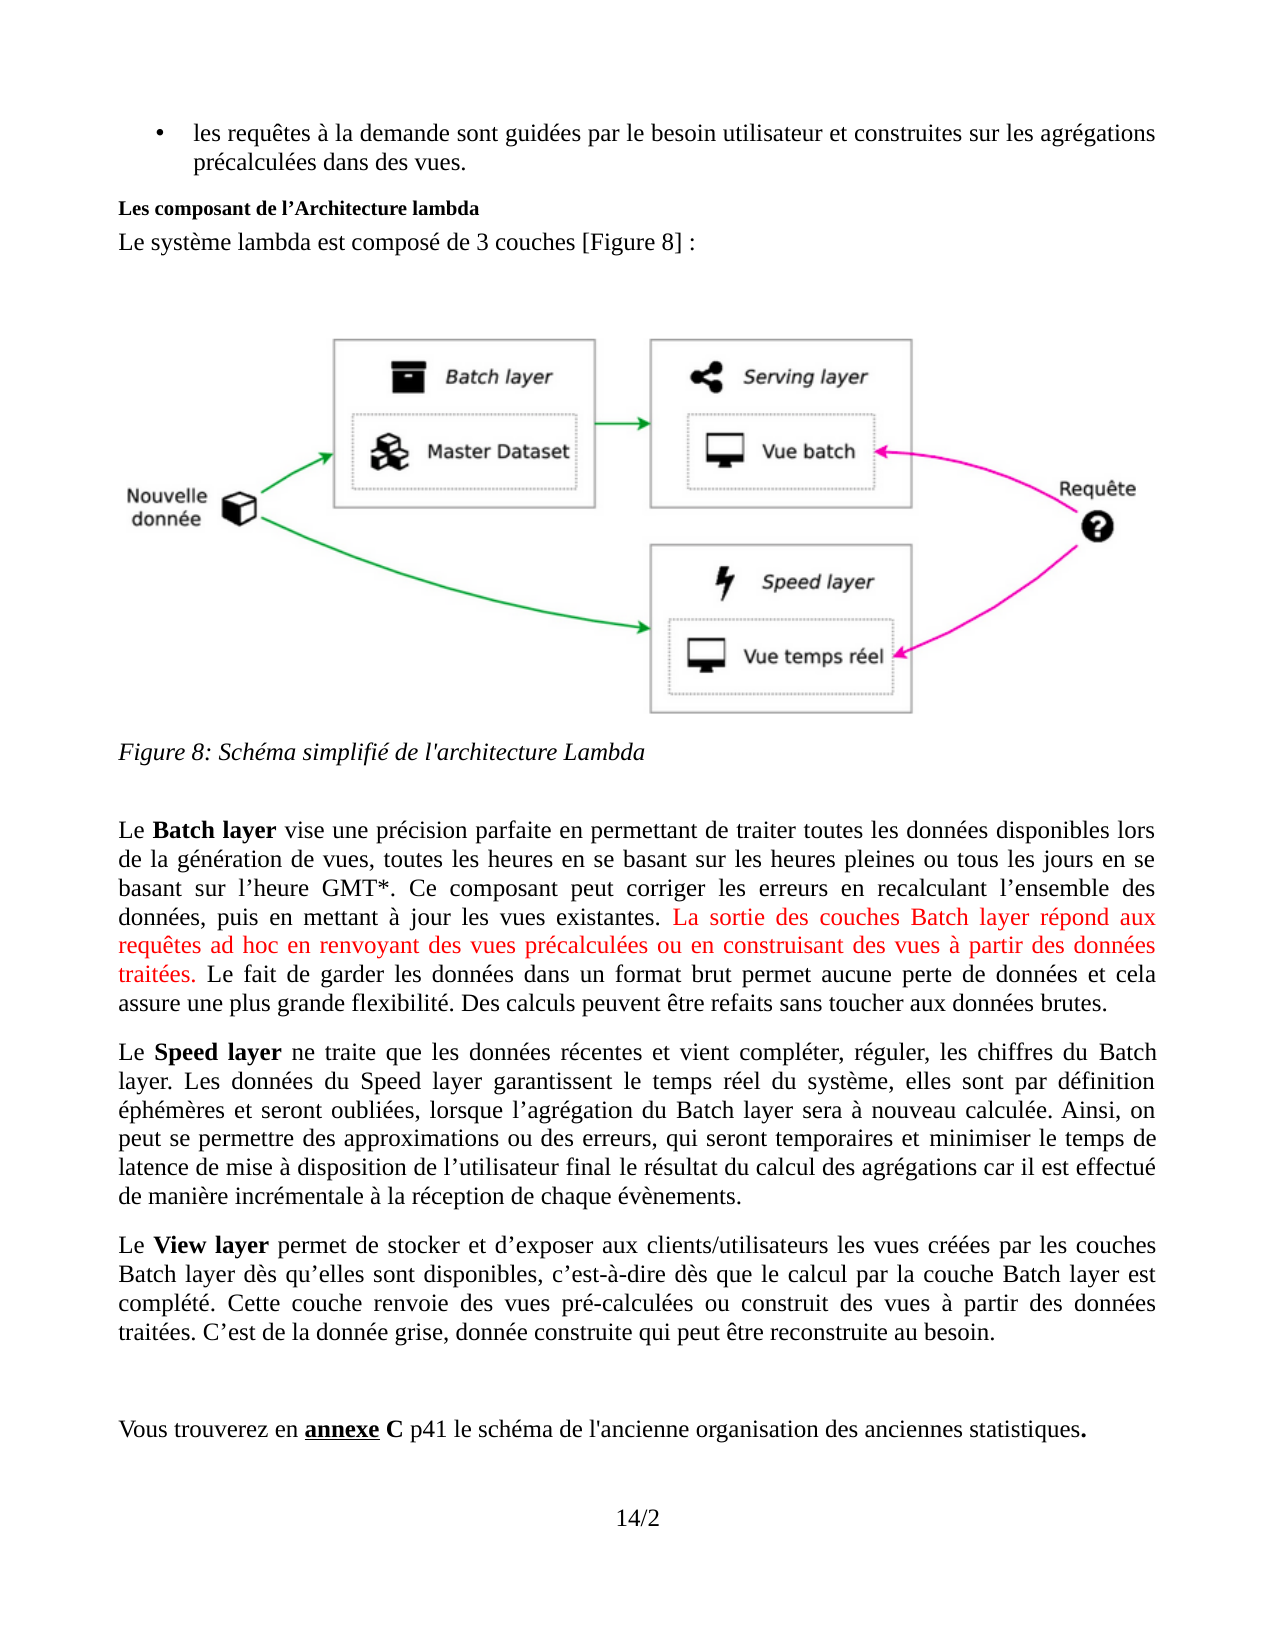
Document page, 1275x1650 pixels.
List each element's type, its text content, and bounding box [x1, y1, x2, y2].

text Le Speed layer ne traite que les données récentes et vient compléter, réguler, les chiffres du Batch layer. Les données du Speed layer garantissent le temps réel du système, elles sont par définition éphémères et seront oubliées, lorsque l’agrégation du Batch layer sera à nouveau calculée. Ainsi, on peut se permettre des approximations ou des erreurs, qui seront temporaires et minimiser le temps de latence de mise à disposition de l’utilisateur final le résultat du calcul des agrégations car il est effectué de manière incrémentale à la réception de chaque évènements. [118, 1037, 1157, 1210]
subtitle Les composant de l’Architecture lambda [118, 196, 1157, 220]
text [118, 306, 1157, 318]
text Le Batch layer vise une précision parfaite en permettant de traiter toutes les données disponibles lors de la génération de vues, toutes les heures en se basant sur les heures pleines ou tous les jours en se basant sur l’heure GMT*. Ce composant peut corriger les erreurs en recalculant l’ensemble des données, puis en mettant à jour les vues existantes. La sortie des couches Batch layer répond aux requêtes ad hoc en renvoyant des vues précalculées ou en construisant des vues à partir des données traitées. Le fait de garder les données dans un format brut permet aucune perte de données et cela assure une plus grande flexibilité. Des calculs peuvent être refaits sans toucher aux données brutes. [118, 815, 1157, 1017]
text Figure 8: Schéma simplifié de l'architecture Lambda [118, 732, 1157, 766]
picture [118, 318, 1157, 732]
text Le View layer permet de stocker et d’exposer aux clients/utilisateurs les vues créées par les couches Batch layer dès qu’elles sont disponibles, c’est-à-dire dès que le calcul par la couche Batch layer est complété. Cette couche renvoie des vues pré-calculées ou construit des vues à partir des données traitées. C’est de la donnée grise, donnée construite qui peut être reconstruite au besoin. [118, 1230, 1157, 1345]
text Vous trouverez en annexe C p41 le schéma de l'ancienne organisation des anciennes statistiques. [118, 1414, 1157, 1442]
list les requêtes à la demande sont guidées par le besoin utilisateur et construites sur les agrégations précalculées dans des vues. [156, 118, 1157, 176]
text Le système lambda est composé de 3 couches [Figure 8] : [118, 227, 1157, 256]
